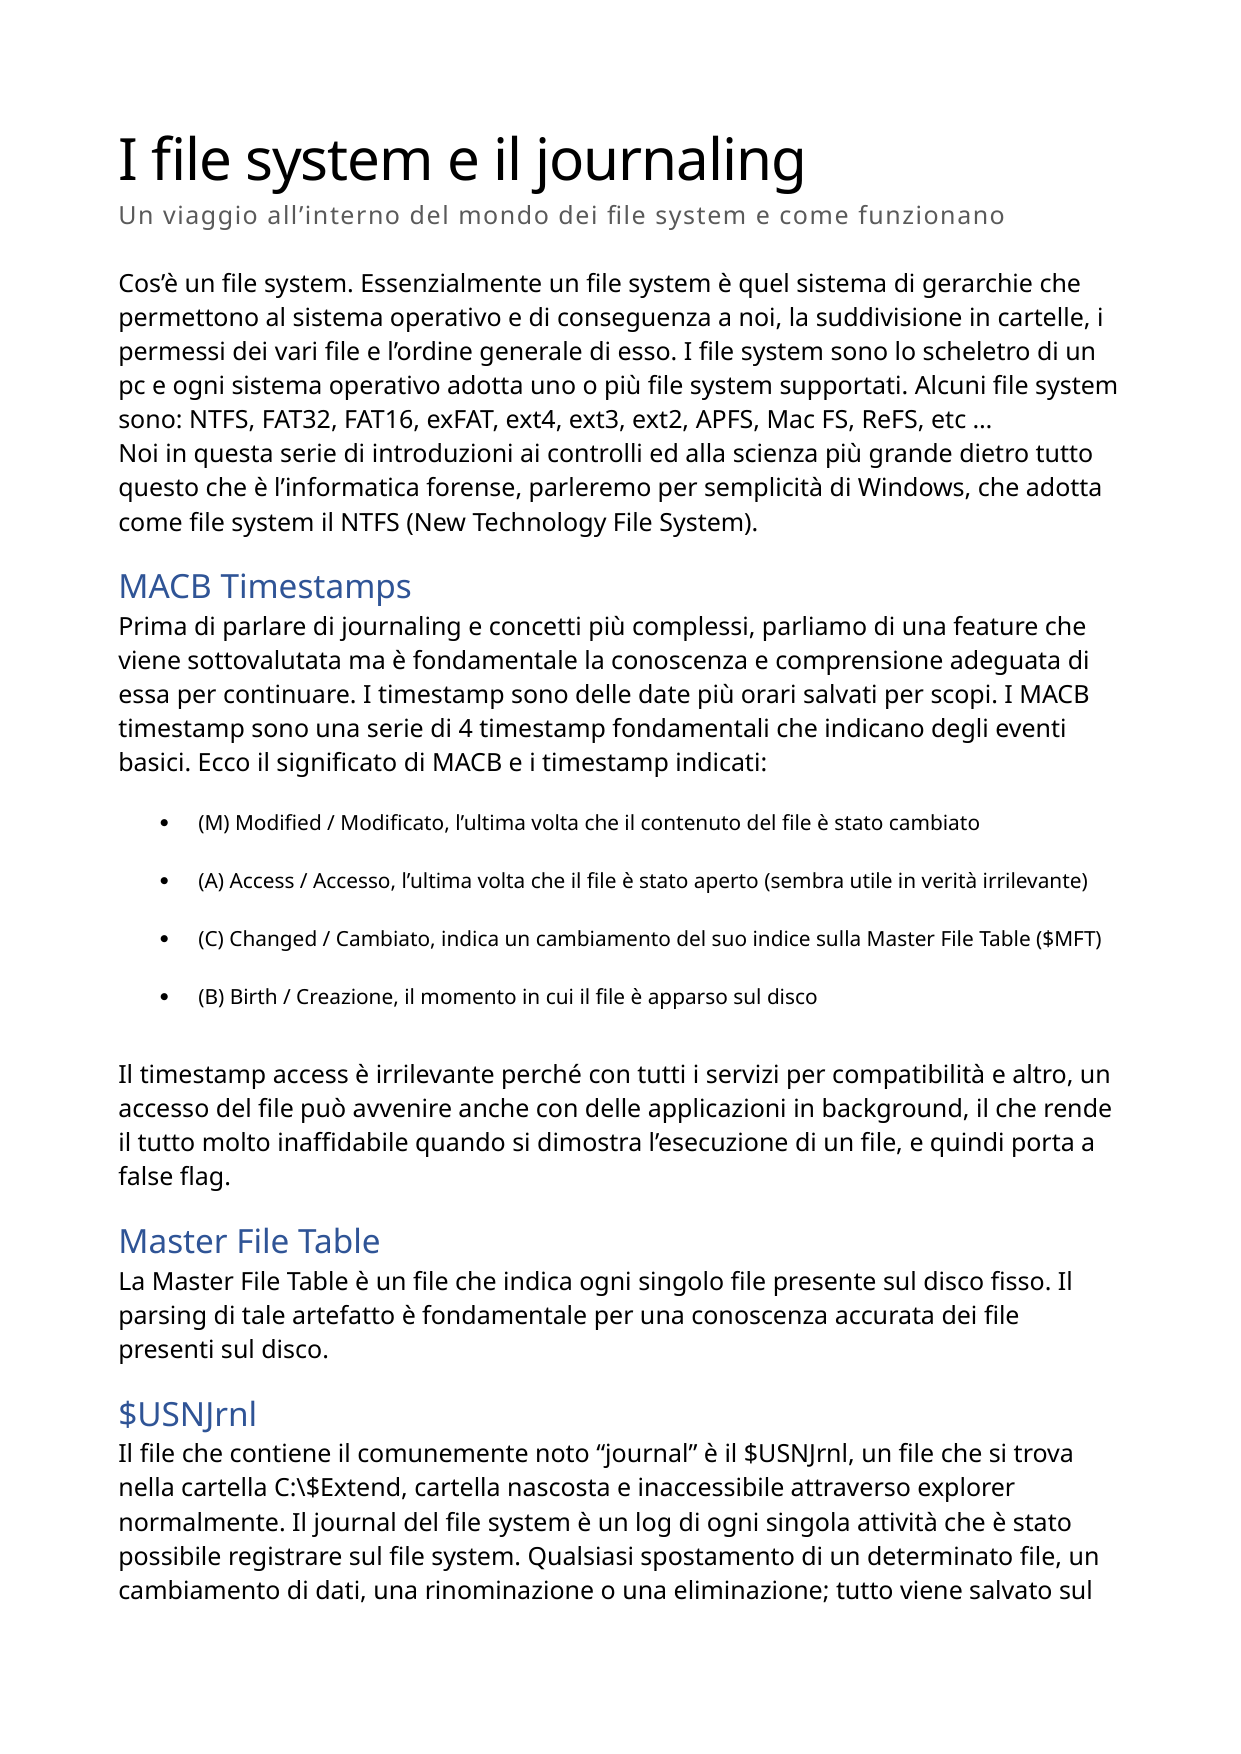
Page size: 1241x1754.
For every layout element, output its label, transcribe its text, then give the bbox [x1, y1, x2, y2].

subtitle MACB Timestamps [118, 563, 1122, 609]
subtitle $USNJrnl [118, 1391, 1122, 1436]
text Prima di parlare di journaling e concetti più complessi, parliamo di una feature che viene sottovalutata ma è fondamentale la conoscenza e comprensione adeguata di essa per continuare. I timestamp sono delle date più orari salvati per scopi. I MACB timestamp sono una serie di 4 timestamp fondamentali che indicano degli eventi basici. Ecco il significato di MACB e i timestamp indicati: [118, 609, 1122, 779]
list (A) Access / Accesso, l’ultima volta che il file è stato aperto (sembra utile in verità irrilevante) [161, 866, 1122, 895]
subtitle Master File Table [118, 1218, 1122, 1263]
list (C) Changed / Cambiato, indica un cambiamento del suo indice sulla Master File Table ($MFT) [161, 924, 1122, 953]
list (M) Modified / Modificato, l’ultima volta che il contenuto del file è stato cambiato [161, 808, 1122, 837]
title I file system e il journaling [118, 118, 1122, 198]
list (B) Birth / Creazione, il momento in cui il file è apparso sul disco [161, 982, 1122, 1011]
text La Master File Table è un file che indica ogni singolo file presente sul disco fisso. Il parsing di tale artefatto è fondamentale per una conoscenza accurata dei file presenti sul disco. [118, 1263, 1122, 1366]
text Il file che contiene il comunemente noto “journal” è il $USNJrnl, un file che si trova nella cartella C:\$Extend, cartella nascosta e inaccessibile attraverso explorer normalmente. Il journal del file system è un log di ogni singola attività che è stato possibile registrare sul file system. Qualsiasi spostamento di un determinato file, un cambiamento di dati, una rinominazione o una eliminazione; tutto viene salvato sul [118, 1436, 1122, 1606]
text Il timestamp access è irrilevante perché con tutti i servizi per compatibilità e altro, un accesso del file può avvenire anche con delle applicazioni in background, il che rende il tutto molto inaffidabile quando si dimostra l’esecuzione di un file, e quindi porta a false flag. [118, 1057, 1122, 1193]
text Noi in questa serie di introduzioni ai controlli ed alla scienza più grande dietro tutto questo che è l’informatica forense, parleremo per semplicità di Windows, che adotta come file system il NTFS (New Technology File System). [118, 436, 1122, 538]
subtitle Un viaggio all’interno del mondo dei file system e come funzionano [118, 198, 1122, 232]
text Cos’è un file system. Essenzialmente un file system è quel sistema di gerarchie che permettono al sistema operativo e di conseguenza a noi, la suddivisione in cartelle, i permessi dei vari file e l’ordine generale di esso. I file system sono lo scheletro di un pc e ogni sistema operativo adotta uno o più file system supportati. Alcuni file system sono: NTFS, FAT32, FAT16, exFAT, ext4, ext3, ext2, APFS, Mac FS, ReFS, etc … [118, 266, 1122, 436]
